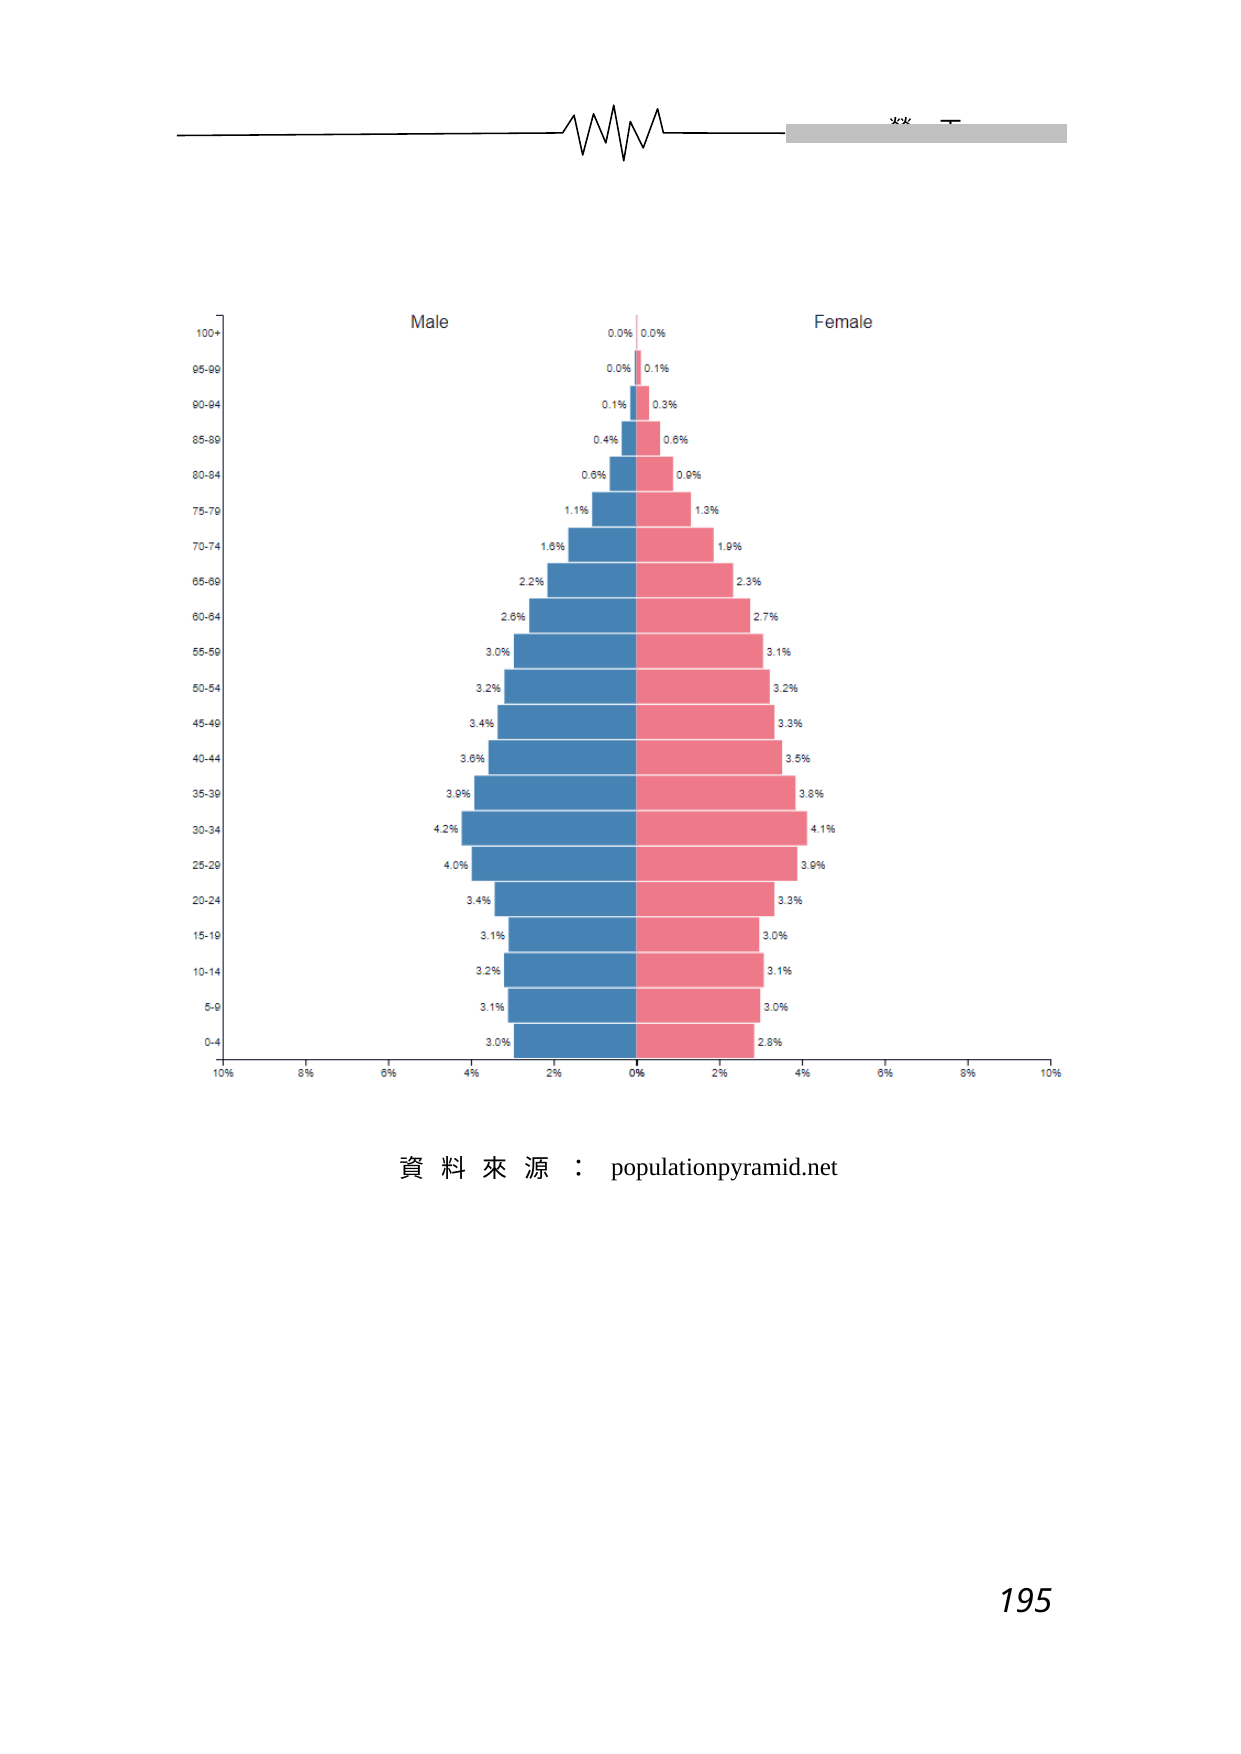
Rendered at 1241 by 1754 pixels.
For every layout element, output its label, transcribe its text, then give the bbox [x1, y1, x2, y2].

picture [182, 284, 1068, 1113]
text 資料來源：populationpyramid.net [183, 1125, 1058, 1188]
